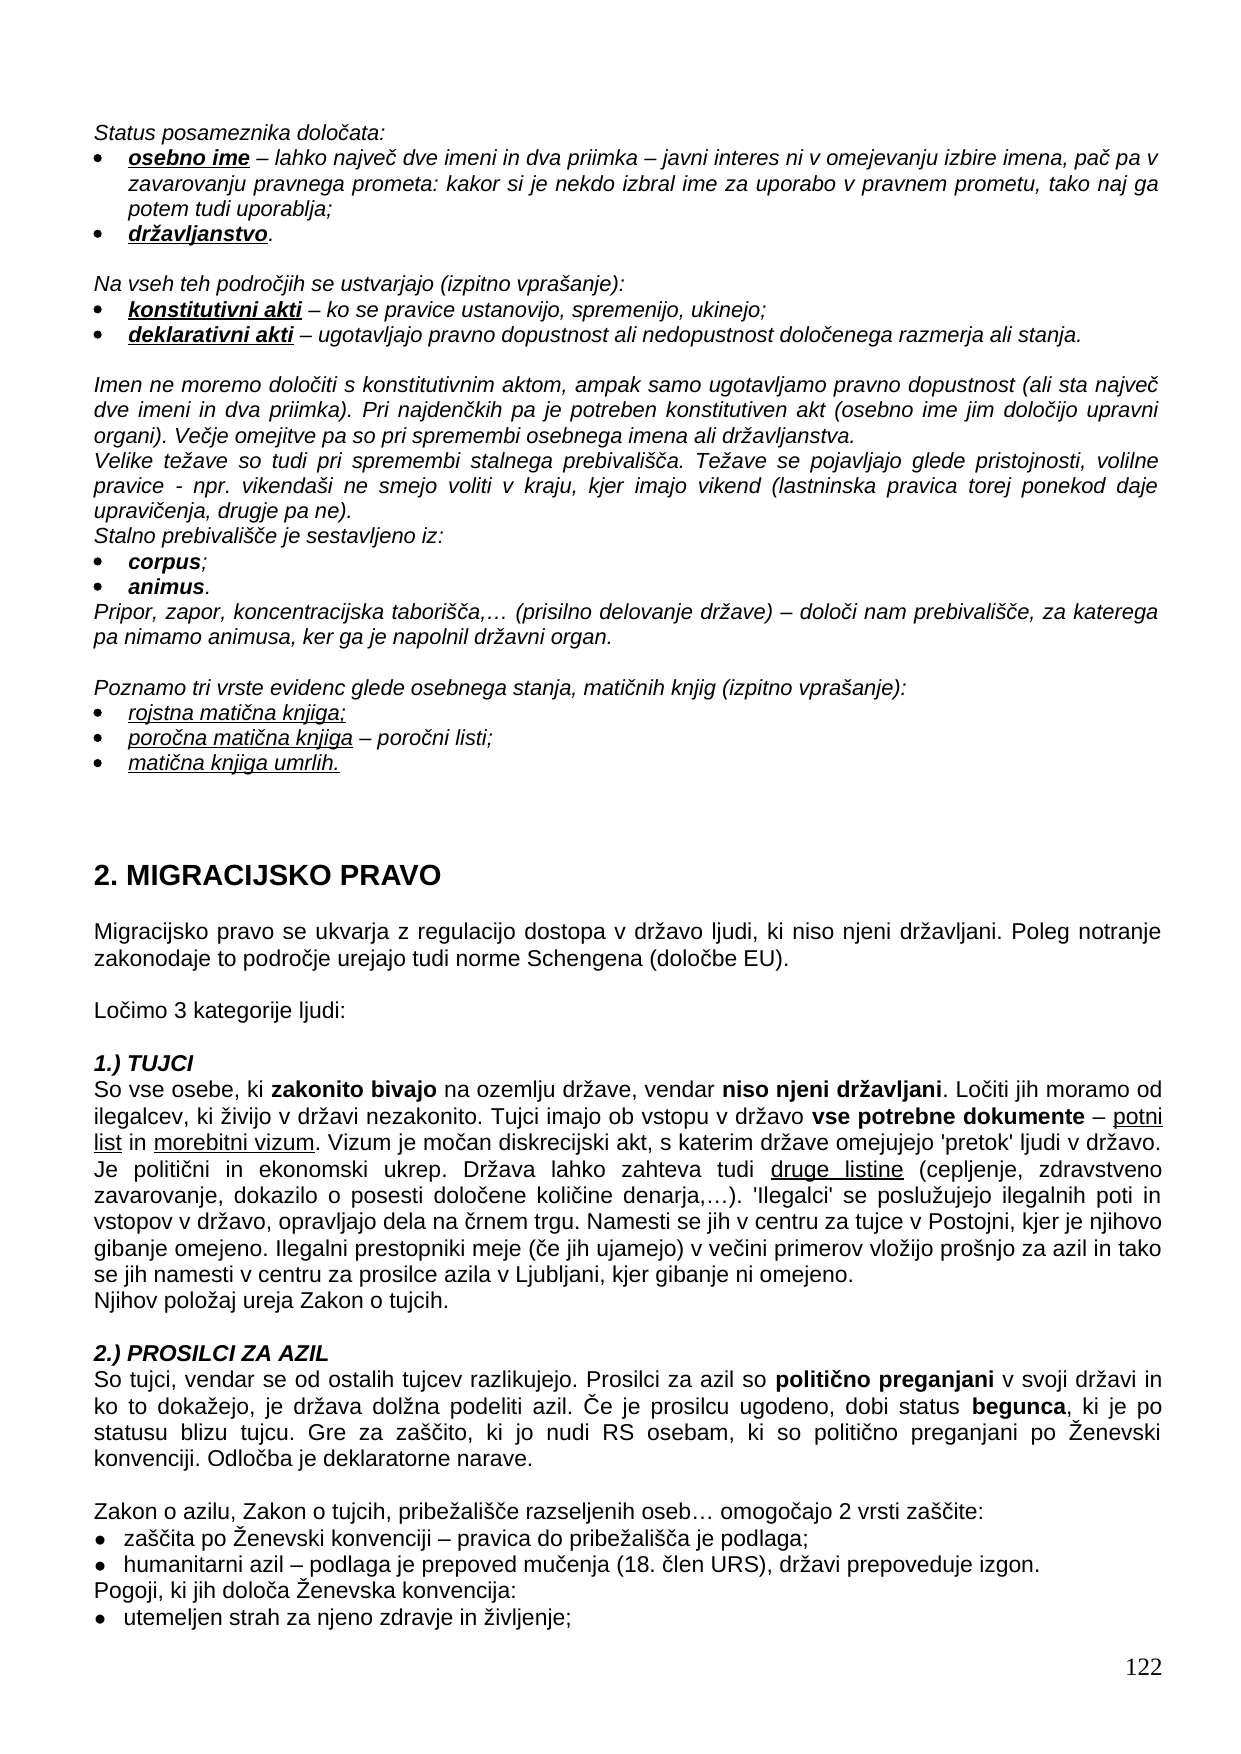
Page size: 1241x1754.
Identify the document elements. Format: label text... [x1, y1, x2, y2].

list konstitutivni akti – ko se pravice ustanovijo, spremenijo, ukinejo; [94, 296, 1162, 322]
list corpus; [94, 548, 1162, 574]
list državljanstvo. [94, 221, 1162, 246]
text 2.) prosilci za azil [94, 1340, 1162, 1366]
list matična knjiga umrlih. [94, 750, 1162, 775]
text So tujci, vendar se od ostalih tujcev razlikujejo. Prosilci za azil so politično preganjani v svoji državi in ko to dokažejo, je država dolžna podeliti azil. Če je prosilcu ugodeno, dobi status begunca, ki je po statusu blizu tujcu. Gre za zaščito, ki jo nudi RS osebam, ki so politično preganjani po Ženevski konvenciji. Odločba je deklaratorne narave. [94, 1366, 1162, 1472]
text Zakon o azilu, Zakon o tujcih, pribežališče razseljenih oseb… omogočajo 2 vrsti zaščite: [94, 1498, 1162, 1524]
text Migracijsko pravo se ukvarja z regulacijo dostopa v državo ljudi, ki niso njeni državljani. Poleg notranje zakonodaje to področje urejajo tudi norme Schengena (določbe EU). [94, 918, 1162, 971]
list zaščita po Ženevski konvenciji – pravica do pribežališča je podlaga; [94, 1524, 1162, 1551]
text Ločimo 3 kategorije ljudi: [94, 997, 1162, 1024]
list utemeljen strah za njeno zdravje in življenje; [94, 1603, 1162, 1630]
text Pogoji, ki jih določa Ženevska konvencija: [94, 1577, 1162, 1603]
text Stalno prebivališče je sestavljeno iz: [94, 523, 1162, 548]
text Status posameznika določata: [94, 120, 1162, 145]
text So vse osebe, ki zakonito bivajo na ozemlju države, vendar niso njeni državljani. Ločiti jih moramo od ilegalcev, ki živijo v državi nezakonito. Tujci imajo ob vstopu v državo vse potrebne dokumente – potni list in morebitni vizum. Vizum je močan diskrecijski akt, s katerim države omejujejo 'pretok' ljudi v državo. Je politični in ekonomski ukrep. Država lahko zahteva tudi druge listine (cepljenje, zdravstveno zavarovanje, dokazilo o posesti določene količine denarja,…). 'Ilegalci' se poslužujejo ilegalnih poti in vstopov v državo, opravljajo dela na črnem trgu. Namesti se jih v centru za tujce v Postojni, kjer je njihovo gibanje omejeno. Ilegalni prestopniki meje (če jih ujamejo) v večini primerov vložijo prošnjo za azil in tako se jih namesti v centru za prosilce azila v Ljubljani, kjer gibanje ni omejeno. [94, 1076, 1162, 1287]
text Velike težave so tudi pri spremembi stalnega prebivališča. Težave se pojavljajo glede pristojnosti, volilne pravice - npr. vikendaši ne smejo voliti v kraju, kjer imajo vikend (lastninska pravica torej ponekod daje upravičenja, drugje pa ne). [94, 448, 1162, 523]
list osebno ime – lahko največ dve imeni in dva priimka – javni interes ni v omejevanju izbire imena, pač pa v zavarovanju pravnega prometa: kakor si je nekdo izbral ime za uporabo v pravnem prometu, tako naj ga potem tudi uporablja; [94, 145, 1162, 221]
subtitle 2. migracijsko pravo [94, 854, 1162, 892]
list deklarativni akti – ugotavljajo pravno dopustnost ali nedopustnost določenega razmerja ali stanja. [94, 322, 1162, 347]
list animus. [94, 574, 1162, 599]
text Pripor, zapor, koncentracijska taborišča,… (prisilno delovanje države) – določi nam prebivališče, za katerega pa nimamo animusa, ker ga je napolnil državni organ. [94, 599, 1162, 649]
list rojstna matična knjiga; [94, 700, 1162, 725]
text Na vseh teh področjih se ustvarjajo (izpitno vprašanje): [94, 271, 1162, 296]
list poročna matična knjiga – poročni listi; [94, 725, 1162, 750]
text Poznamo tri vrste evidenc glede osebnega stanja, matičnih knjig (izpitno vprašanje): [94, 674, 1162, 700]
text Njihov položaj ureja Zakon o tujcih. [94, 1287, 1162, 1314]
list humanitarni azil – podlaga je prepoved mučenja (18. člen URS), državi prepoveduje izgon. [94, 1551, 1162, 1577]
text Imen ne moremo določiti s konstitutivnim aktom, ampak samo ugotavljamo pravno dopustnost (ali sta največ dve imeni in dva priimka). Pri najdenčkih pa je potreben konstitutiven akt (osebno ime jim določijo upravni organi). Večje omejitve pa so pri spremembi osebnega imena ali državljanstva. [94, 372, 1162, 448]
text 1.) tujci [94, 1050, 1162, 1076]
